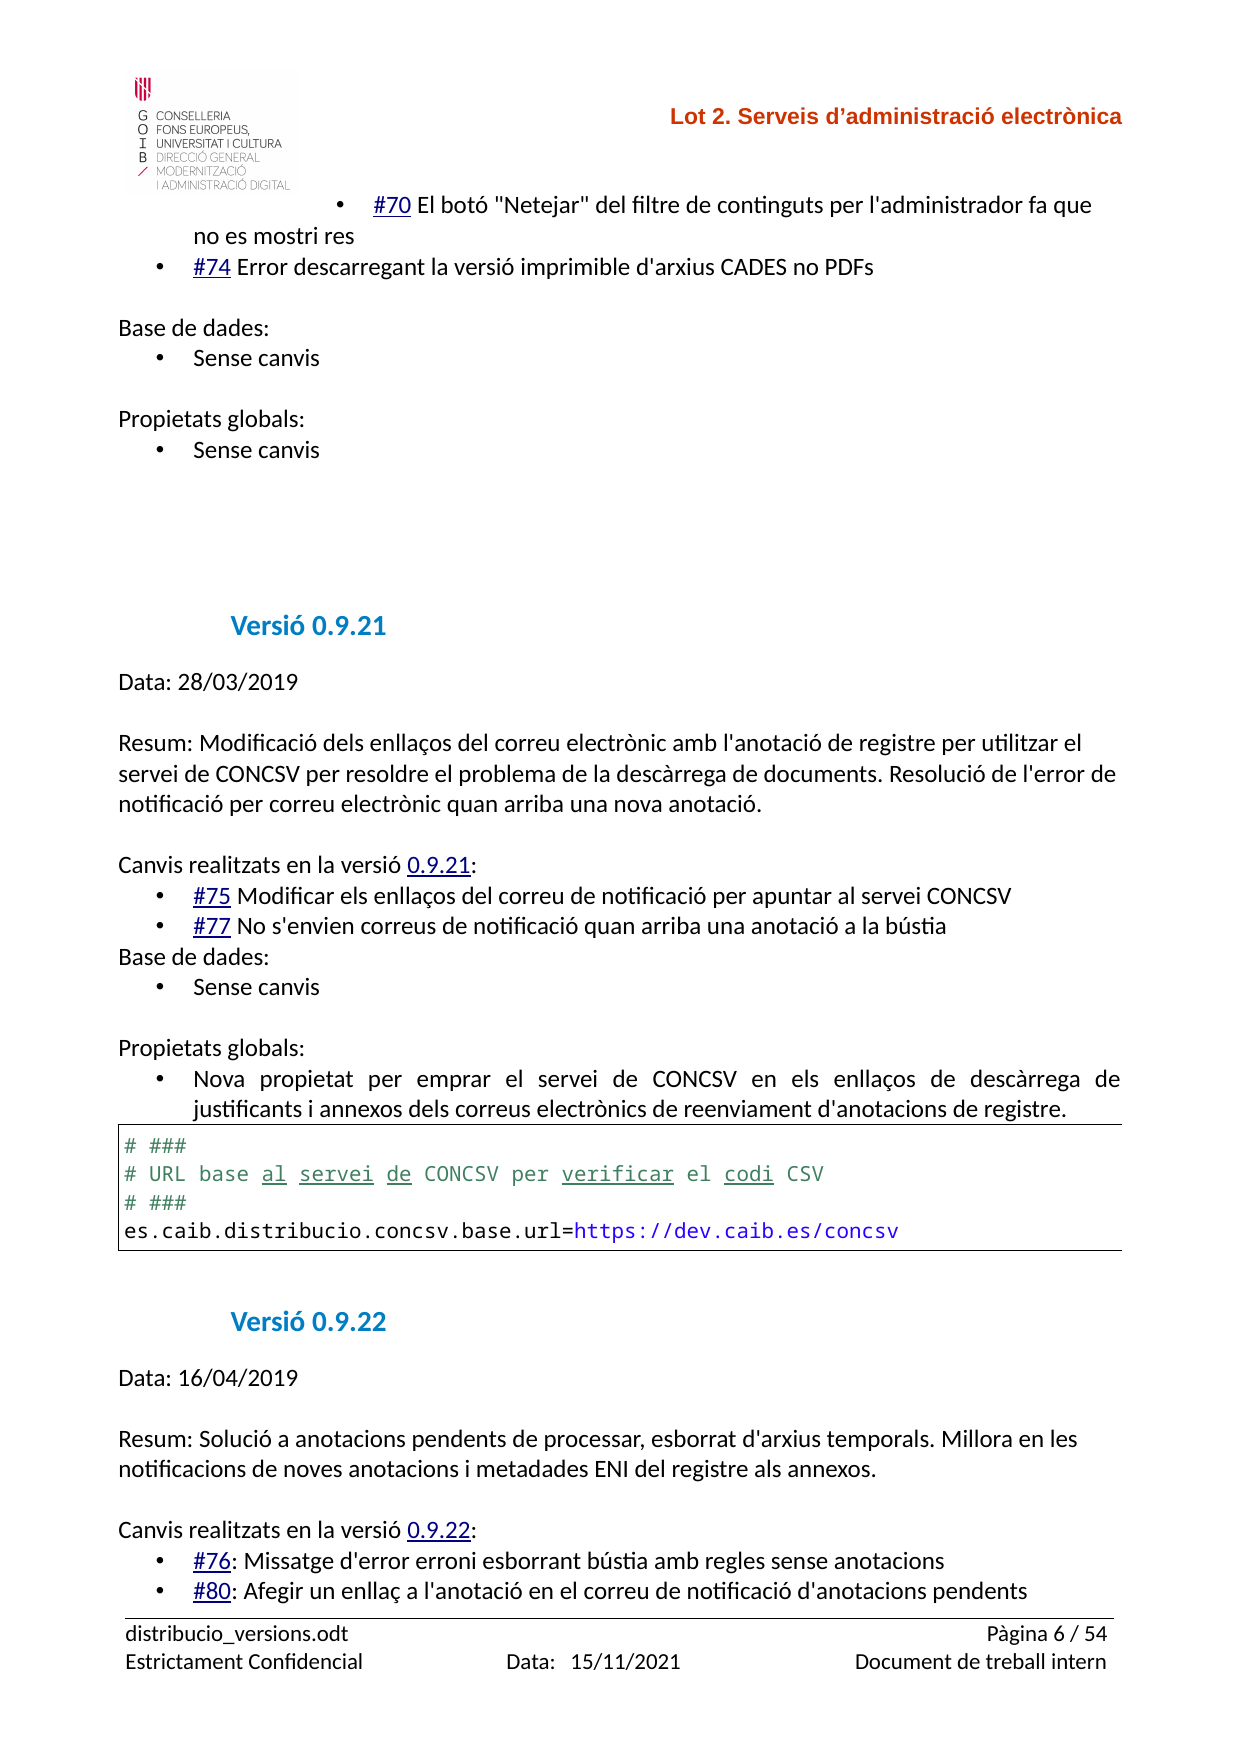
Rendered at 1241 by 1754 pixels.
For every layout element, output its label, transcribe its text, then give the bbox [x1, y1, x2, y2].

subtitle Versió 0.9.21 [153, 607, 1122, 643]
text Canvis realitzats en la versió 0.9.22: [118, 1514, 1122, 1545]
list #70 El botó "Netejar" del filtre de continguts per l'administrador fa que no es mostri res [156, 190, 1122, 251]
list #80: Afegir un enllaç a l'anotació en el correu de notificació d'anotacions pendents [156, 1576, 1122, 1606]
text Resum: Modificació dels enllaços del correu electrònic amb l'anotació de registre per utilitzar el servei de CONCSV per resoldre el problema de la descàrrega de documents. Resolució de l'error de notificació per correu electrònic quan arriba una nova anotació. [118, 727, 1122, 819]
text Canvis realitzats en la versió 0.9.21: [118, 849, 1122, 880]
picture [126, 70, 299, 197]
table_header # ### # URL base al servei de CONCSV per verificar el codi CSV # ### es.caib.distribucio.concsv.base.url=https://dev.caib.es/concsv [119, 1125, 1122, 1250]
list #77 No s'envien correus de notificació quan arriba una anotació a la bústia [156, 911, 1122, 941]
list Sense canvis [156, 972, 1122, 1002]
text Resum: Solució a anotacions pendents de processar, esborrat d'arxius temporals. Millora en les notificacions de noves anotacions i metadades ENI del registre als annexos. [118, 1423, 1122, 1484]
text Base de dades: [118, 941, 1122, 972]
text Propietats globals: [118, 403, 1122, 434]
list Nova propietat per emprar el servei de CONCSV en els enllaços de descàrrega de justificants i annexos dels correus electrònics de reenviament d'anotacions de registre. [156, 1063, 1122, 1124]
list Sense canvis [156, 434, 1122, 464]
list #74 Error descarregant la versió imprimible d'arxius CADES no PDFs [156, 251, 1122, 281]
text Base de dades: [118, 312, 1122, 342]
list #75 Modificar els enllaços del correu de notificació per apuntar al servei CONCSV [156, 880, 1122, 911]
list Sense canvis [156, 342, 1122, 373]
text Data: 16/04/2019 [118, 1362, 1122, 1392]
list #76: Missatge d'error erroni esborrant bústia amb regles sense anotacions [156, 1545, 1122, 1576]
subtitle Versió 0.9.22 [153, 1303, 1122, 1338]
text Data: 28/03/2019 [118, 666, 1122, 697]
text Propietats globals: [118, 1033, 1122, 1063]
